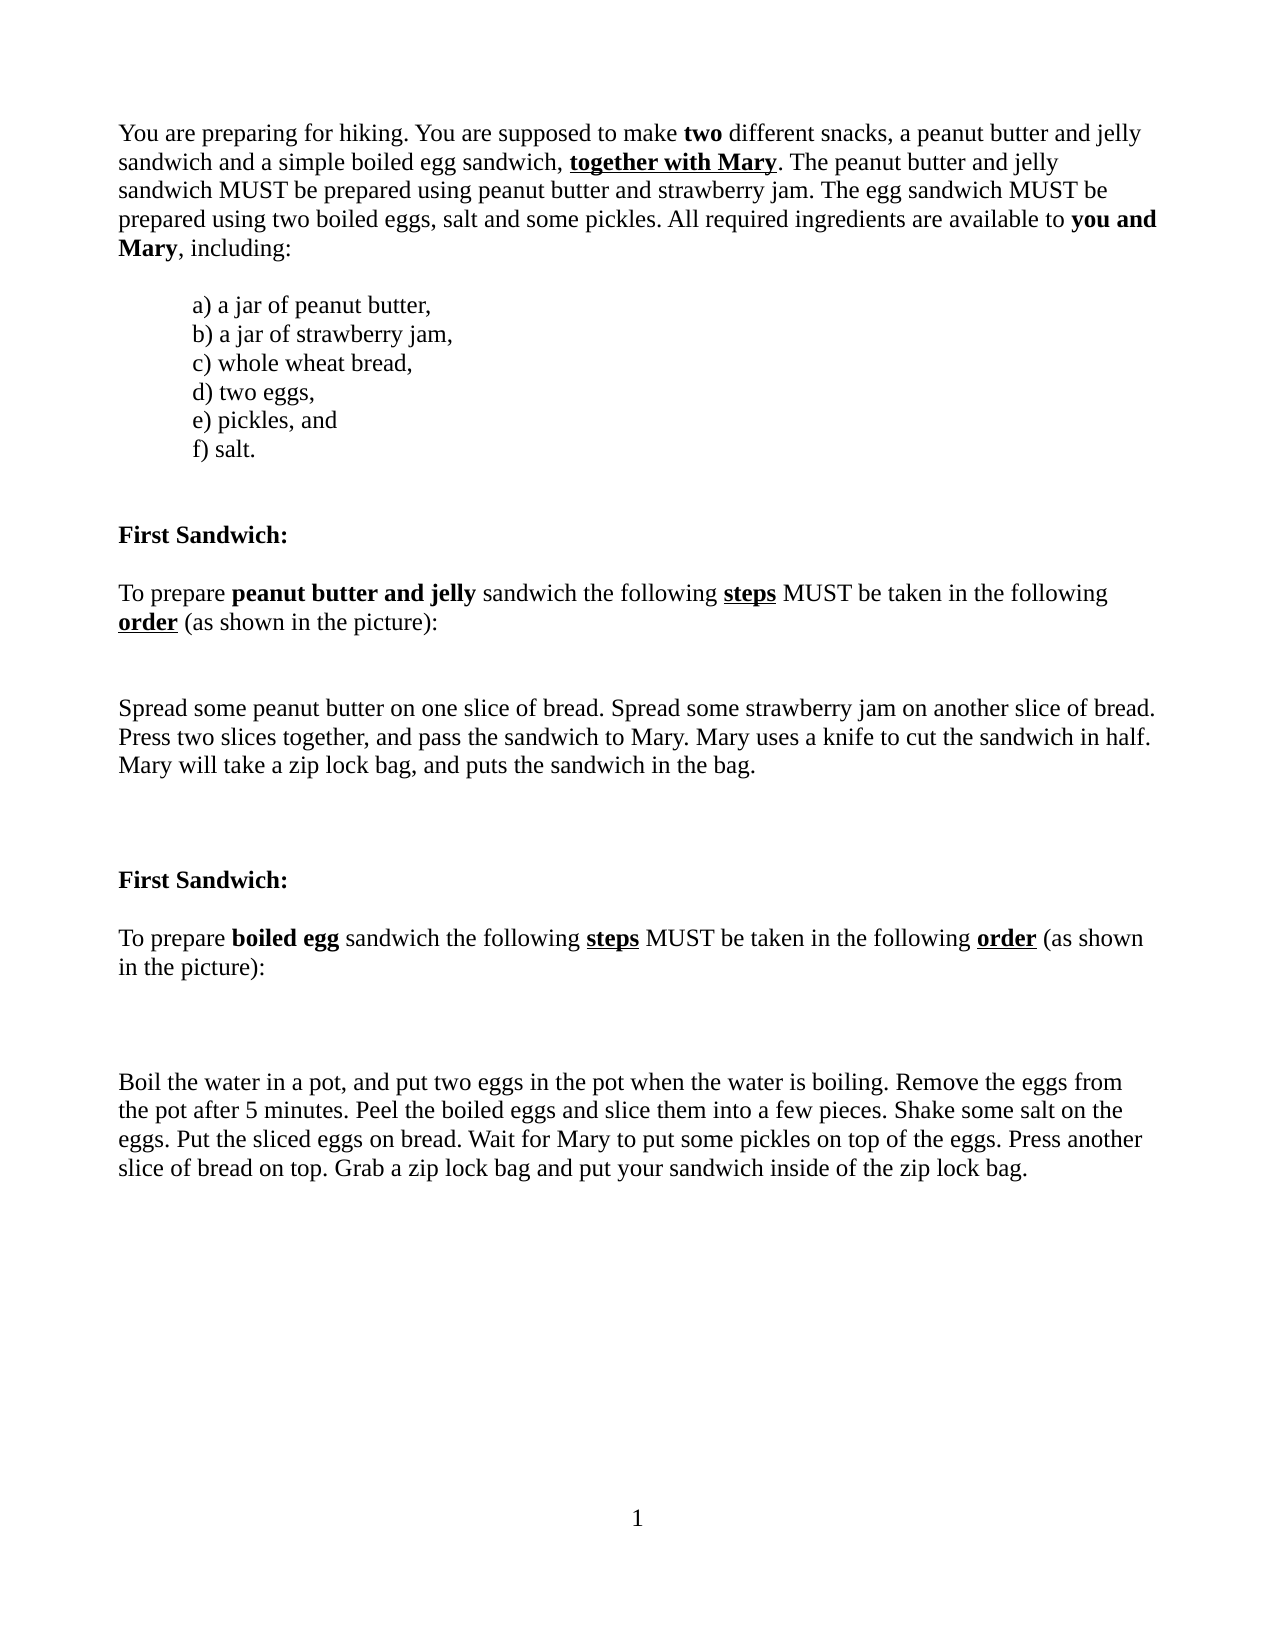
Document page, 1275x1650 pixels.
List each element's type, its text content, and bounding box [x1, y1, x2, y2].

text To prepare peanut butter and jelly sandwich the following steps MUST be taken in the following order (as shown in the picture): [118, 578, 1157, 636]
text Boil the water in a pot, and put two eggs in the pot when the water is boiling. Remove the eggs from the pot after 5 minutes. Peel the boiled eggs and slice them into a few pieces. Shake some salt on the eggs. Put the sliced eggs on bread. Wait for Mary to put some pickles on top of the eggs. Press another slice of bread on top. Grab a zip lock bag and put your sandwich inside of the zip lock bag. [118, 1067, 1157, 1182]
text c) whole wheat bread, [118, 348, 1157, 377]
text b) a jar of strawberry jam, [118, 319, 1157, 348]
text To prepare boiled egg sandwich the following steps MUST be taken in the following order (as shown in the picture): [118, 923, 1157, 981]
text You are preparing for hiking. You are supposed to make two different snacks, a peanut butter and jelly sandwich and a simple boiled egg sandwich, together with Mary. The peanut butter and jelly sandwich MUST be prepared using peanut butter and strawberry jam. The egg sandwich MUST be prepared using two boiled eggs, salt and some pickles. All required ingredients are available to you and Mary, including: [118, 118, 1157, 262]
text f) salt. [118, 434, 1157, 463]
text Spread some peanut butter on one slice of bread. Spread some strawberry jam on another slice of bread. Press two slices together, and pass the sandwich to Mary. Mary uses a knife to cut the sandwich in half. Mary will take a zip lock bag, and puts the sandwich in the bag. [118, 693, 1157, 779]
text a) a jar of peanut butter, [118, 291, 1157, 319]
text First Sandwich: [118, 521, 1157, 549]
text e) pickles, and [118, 406, 1157, 434]
text d) two eggs, [118, 377, 1157, 406]
text First Sandwich: [118, 866, 1157, 894]
